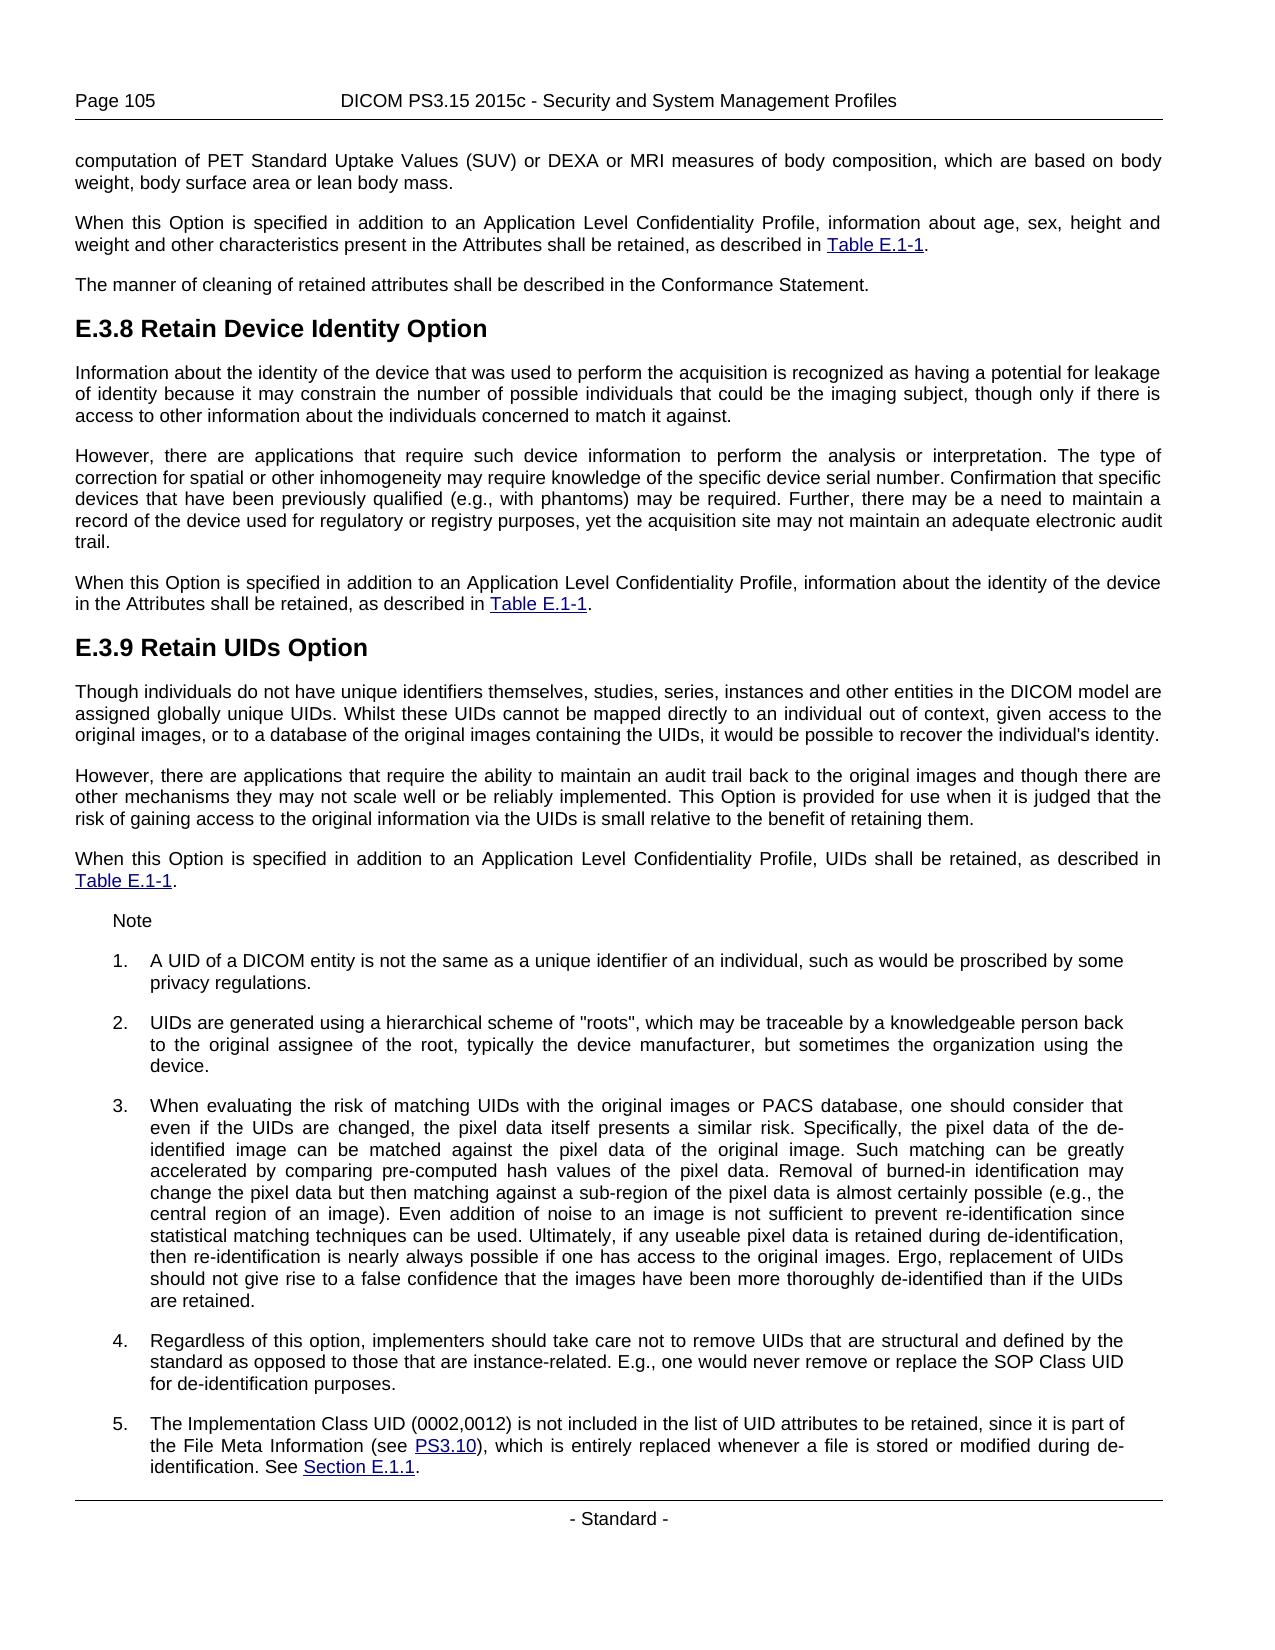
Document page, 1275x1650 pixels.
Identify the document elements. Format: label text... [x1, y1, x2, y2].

list UIDs are generated using a hierarchical scheme of "roots", which may be traceable by a knowledgeable person back to the original assignee of the root, typically the device manufacturer, but sometimes the organization using the device. [112, 1012, 1125, 1077]
text The manner of cleaning of retained attributes shall be described in the Conformance Statement. [75, 274, 1162, 295]
text However, there are applications that require the ability to maintain an audit trail back to the original images and though there are other mechanisms they may not scale well or be reliably implemented. This Option is provided for use when it is judged that the risk of gaining access to the original information via the UIDs is small relative to the benefit of retaining them. [75, 764, 1162, 829]
list A UID of a DICOM entity is not the same as a unique identifier of an individual, such as would be proscribed by some privacy regulations. [112, 950, 1125, 993]
text When this Option is specified in addition to an Application Level Confidentiality Profile, information about age, sex, height and weight and other characteristics present in the Attributes shall be retained, as described in Table E.1-1. [75, 212, 1162, 255]
list The Implementation Class UID (0002,0012) is not included in the list of UID attributes to be retained, since it is part of the File Meta Information (see PS3.10), which is entirely replaced whenever a file is stored or modified during de-identification. See Section E.1.1. [112, 1413, 1125, 1478]
text When this Option is specified in addition to an Application Level Confidentiality Profile, information about the identity of the device in the Attributes shall be retained, as described in Table E.1-1. [75, 572, 1162, 615]
text When this Option is specified in addition to an Application Level Confidentiality Profile, UIDs shall be retained, as described in Table E.1-1. [75, 848, 1162, 891]
text Though individuals do not have unique identifiers themselves, studies, series, instances and other entities in the DICOM model are assigned globally unique UIDs. Whilst these UIDs cannot be mapped directly to an individual out of context, given access to the original images, or to a database of the original images containing the UIDs, it would be possible to recover the individual's identity. [75, 681, 1162, 746]
text Information about the identity of the device that was used to perform the acquisition is recognized as having a potential for leakage of identity because it may constrain the number of possible individuals that could be the imaging subject, though only if there is access to other information about the individuals concerned to match it against. [75, 362, 1162, 426]
text computation of PET Standard Uptake Values (SUV) or DEXA or MRI measures of body composition, which are based on body weight, body surface area or lean body mass. [75, 150, 1162, 193]
text E.3.9 Retain UIDs Option [75, 633, 1162, 662]
text However, there are applications that require such device information to perform the analysis or interpretation. The type of correction for spatial or other inhomogeneity may require knowledge of the specific device serial number. Confirmation that specific devices that have been previously qualified (e.g., with phantoms) may be required. Further, there may be a need to maintain a record of the device used for regulatory or registry purposes, yet the acquisition site may not maintain an adequate electronic audit trail. [75, 445, 1162, 553]
text Note [112, 910, 1125, 931]
list Regardless of this option, implementers should take care not to remove UIDs that are structural and defined by the standard as opposed to those that are instance-related. E.g., one would never remove or replace the SOP Class UID for de-identification purposes. [112, 1330, 1125, 1394]
text E.3.8 Retain Device Identity Option [75, 314, 1162, 343]
list When evaluating the risk of matching UIDs with the original images or PACS database, one should consider that even if the UIDs are changed, the pixel data itself presents a similar risk. Specifically, the pixel data of the de-identified image can be matched against the pixel data of the original image. Such matching can be greatly accelerated by comparing pre-computed hash values of the pixel data. Removal of burned-in identification may change the pixel data but then matching against a sub-region of the pixel data is almost certainly possible (e.g., the central region of an image). Even addition of noise to an image is not sufficient to prevent re-identification since statistical matching techniques can be used. Ultimately, if any useable pixel data is retained during de-identification, then re-identification is nearly always possible if one has access to the original images. Ergo, replacement of UIDs should not give rise to a false confidence that the images have been more thoroughly de-identified than if the UIDs are retained. [112, 1095, 1125, 1311]
